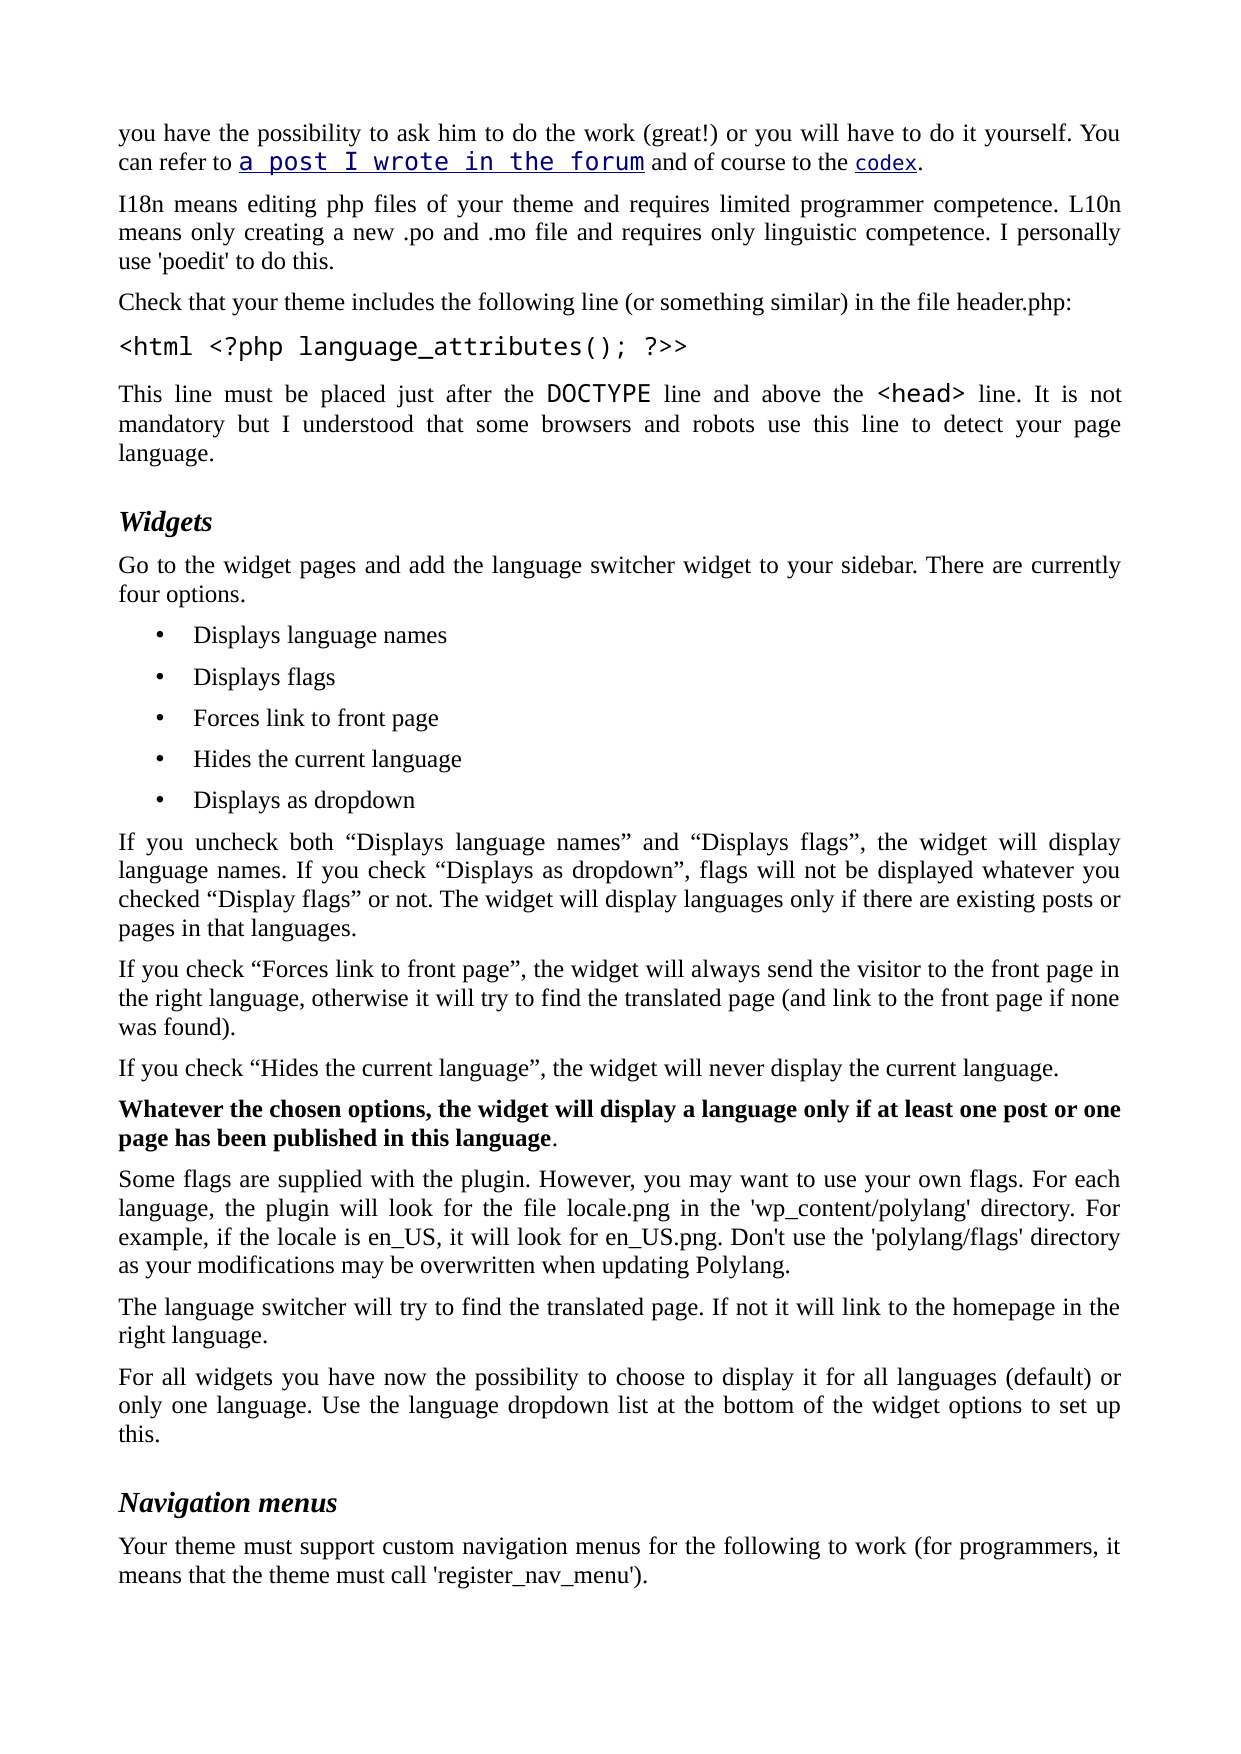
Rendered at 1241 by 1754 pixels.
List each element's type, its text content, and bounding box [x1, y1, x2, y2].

subtitle Navigation menus [118, 1485, 1122, 1519]
list Displays flags [156, 662, 1122, 690]
list Hides the current language [156, 744, 1122, 773]
text If you uncheck both “Displays language names” and “Displays flags”, the widget will display language names. If you check “Displays as dropdown”, flags will not be displayed whatever you checked “Display flags” or not. The widget will display languages only if there are existing posts or pages in that languages. [118, 827, 1122, 942]
list Displays language names [156, 620, 1122, 649]
text Go to the widget pages and add the language switcher widget to your sidebar. There are currently four options. [118, 550, 1122, 608]
text For all widgets you have now the possibility to choose to display it for all languages (default) or only one language. Use the language dropdown list at the bottom of the widget options to set up this. [118, 1362, 1122, 1448]
list Displays as dropdown [156, 785, 1122, 814]
subtitle Widgets [118, 504, 1122, 538]
text Whatever the chosen options, the widget will display a language only if at least one post or one page has been published in this language. [118, 1094, 1122, 1152]
text you have the possibility to ask him to do the work (great!) or you will have to do it yourself. You can refer to a post I wrote in the forum and of course to the codex. [118, 118, 1122, 176]
list Forces link to front page [156, 703, 1122, 732]
text Some flags are supplied with the plugin. However, you may want to use your own flags. For each language, the plugin will look for the file locale.png in the 'wp_content/polylang' directory. For example, if the locale is en_US, it will look for en_US.png. Don't use the 'polylang/flags' directory as your modifications may be overwritten when updating Polylang. [118, 1164, 1122, 1279]
text If you check “Hides the current language”, the widget will never display the current language. [118, 1053, 1122, 1082]
text I18n means editing php files of your theme and requires limited programmer competence. L10n means only creating a new .po and .mo file and requires only linguistic competence. I personally use 'poedit' to do this. [118, 189, 1122, 275]
text The language switcher will try to find the translated page. If not it will link to the homepage in the right language. [118, 1292, 1122, 1349]
text <html <?php language_attributes(); ?>> [118, 329, 1122, 363]
text This line must be placed just after the DOCTYPE line and above the <head> line. It is not mandatory but I understood that some browsers and robots use this line to detect your page language. [118, 375, 1122, 467]
text If you check “Forces link to front page”, the widget will always send the visitor to the front page in the right language, otherwise it will try to find the translated page (and link to the front page if none was found). [118, 954, 1122, 1040]
text Your theme must support custom navigation menus for the following to work (for programmers, it means that the theme must call 'register_nav_menu'). [118, 1531, 1122, 1589]
text Check that your theme includes the following line (or something similar) in the file header.php: [118, 287, 1122, 316]
